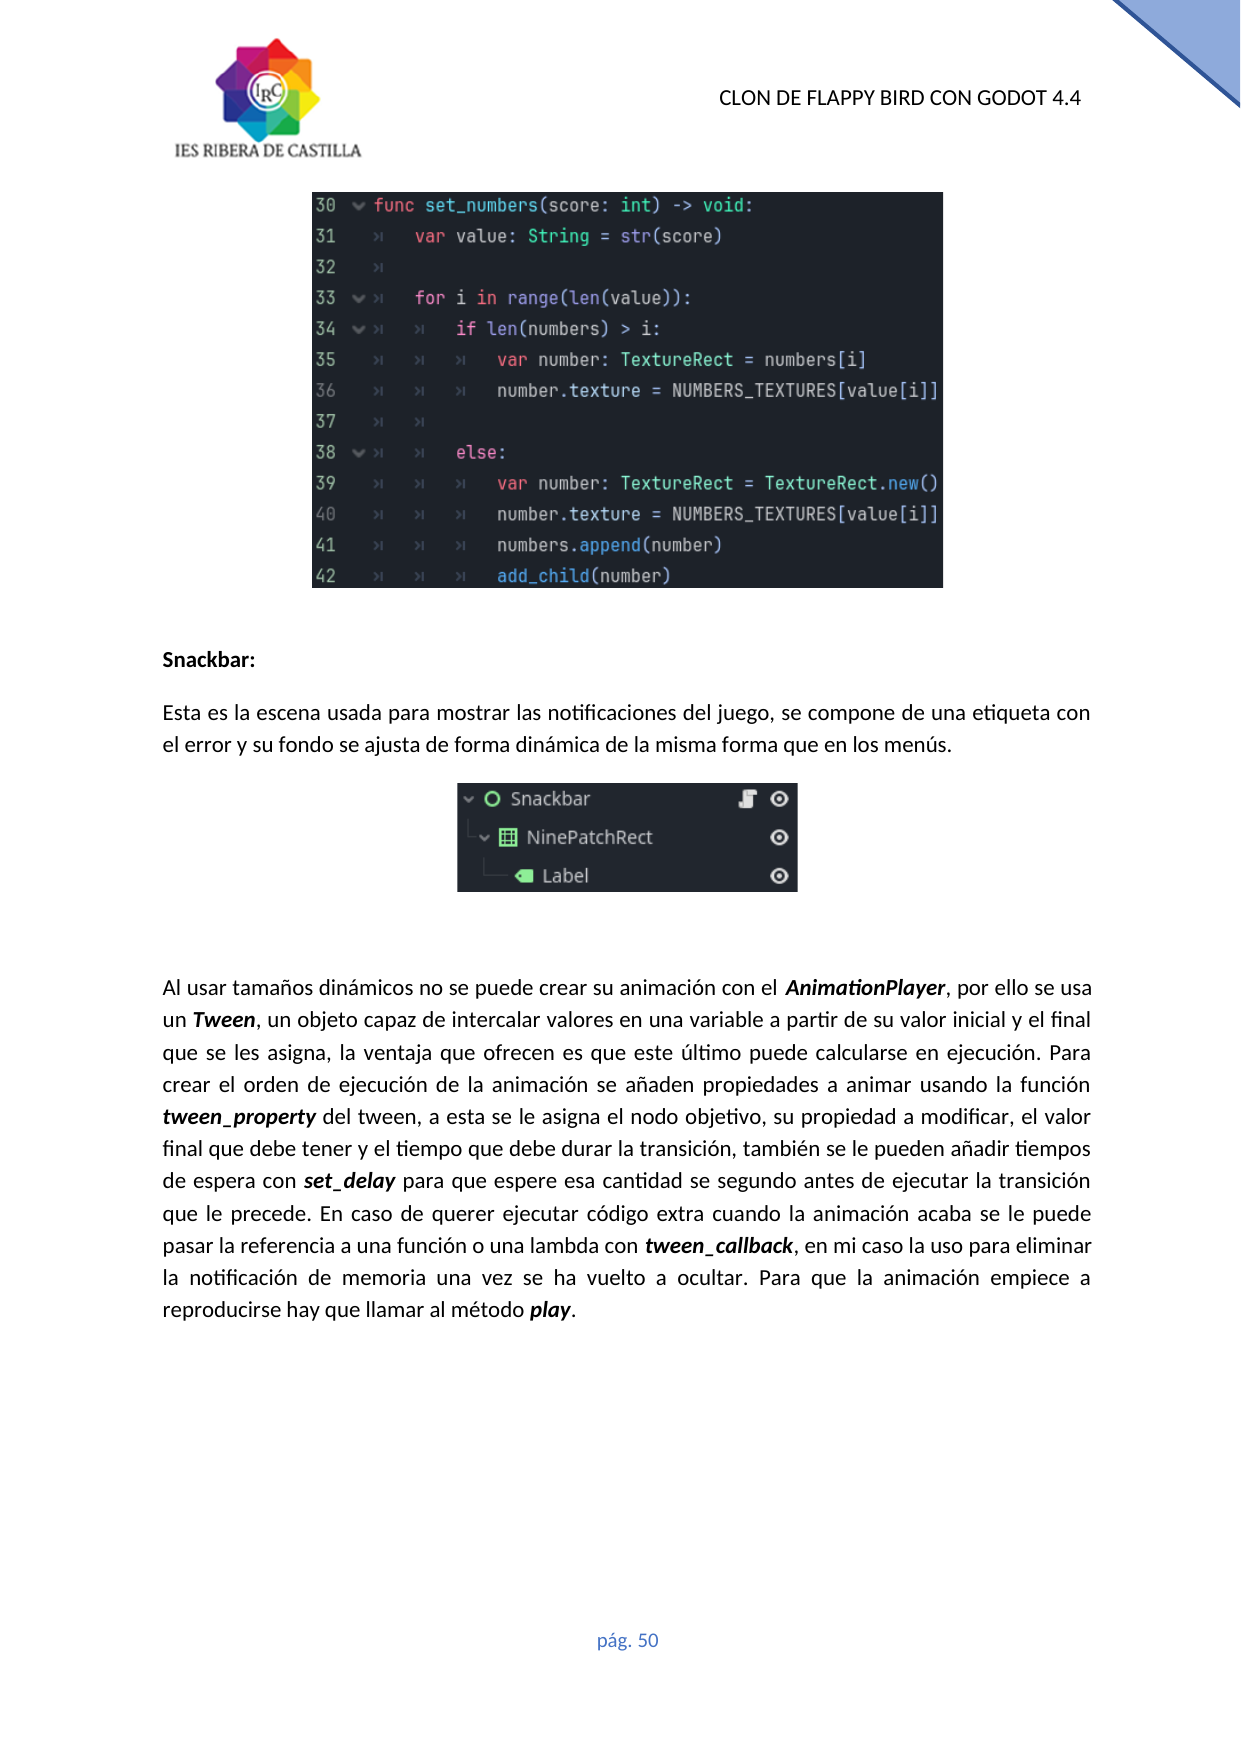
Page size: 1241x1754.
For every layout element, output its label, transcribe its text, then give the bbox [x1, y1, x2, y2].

picture [173, 29, 366, 164]
picture [312, 192, 944, 588]
text Esta es la escena usada para mostrar las notificaciones del juego, se compone de una etiqueta con el error y su fondo se ajusta de forma dinámica de la misma forma que en los menús. [162, 698, 1093, 758]
text Al usar tamaños dinámicos no se puede crear su animación con el AnimationPlayer, por ello se usa un Tween, un objeto capaz de intercalar valores en una variable a partir de su valor inicial y el final que se les asigna, la ventaja que ofrecen es que este último puede calcularse en ejecución. Para crear el orden de ejecución de la animación se añaden propiedades a animar usando la función tween_property del tween, a esta se le asigna el nodo objetivo, su propiedad a modificar, el valor final que debe tener y el tiempo que debe durar la transición, también se le pueden añadir tiempos de espera con set_delay para que espere esa cantidad se segundo antes de ejecutar la transición que le precede. En caso de querer ejecutar código extra cuando la animación acaba se le puede pasar la referencia a una función o una lambda con tween_callback, en mi caso la uso para eliminar la notificación de memoria una vez se ha vuelto a ocultar. Para que la animación empiece a reproducirse hay que llamar al método play. [162, 973, 1093, 1323]
picture [457, 783, 798, 892]
text Snackbar: [162, 645, 1093, 673]
